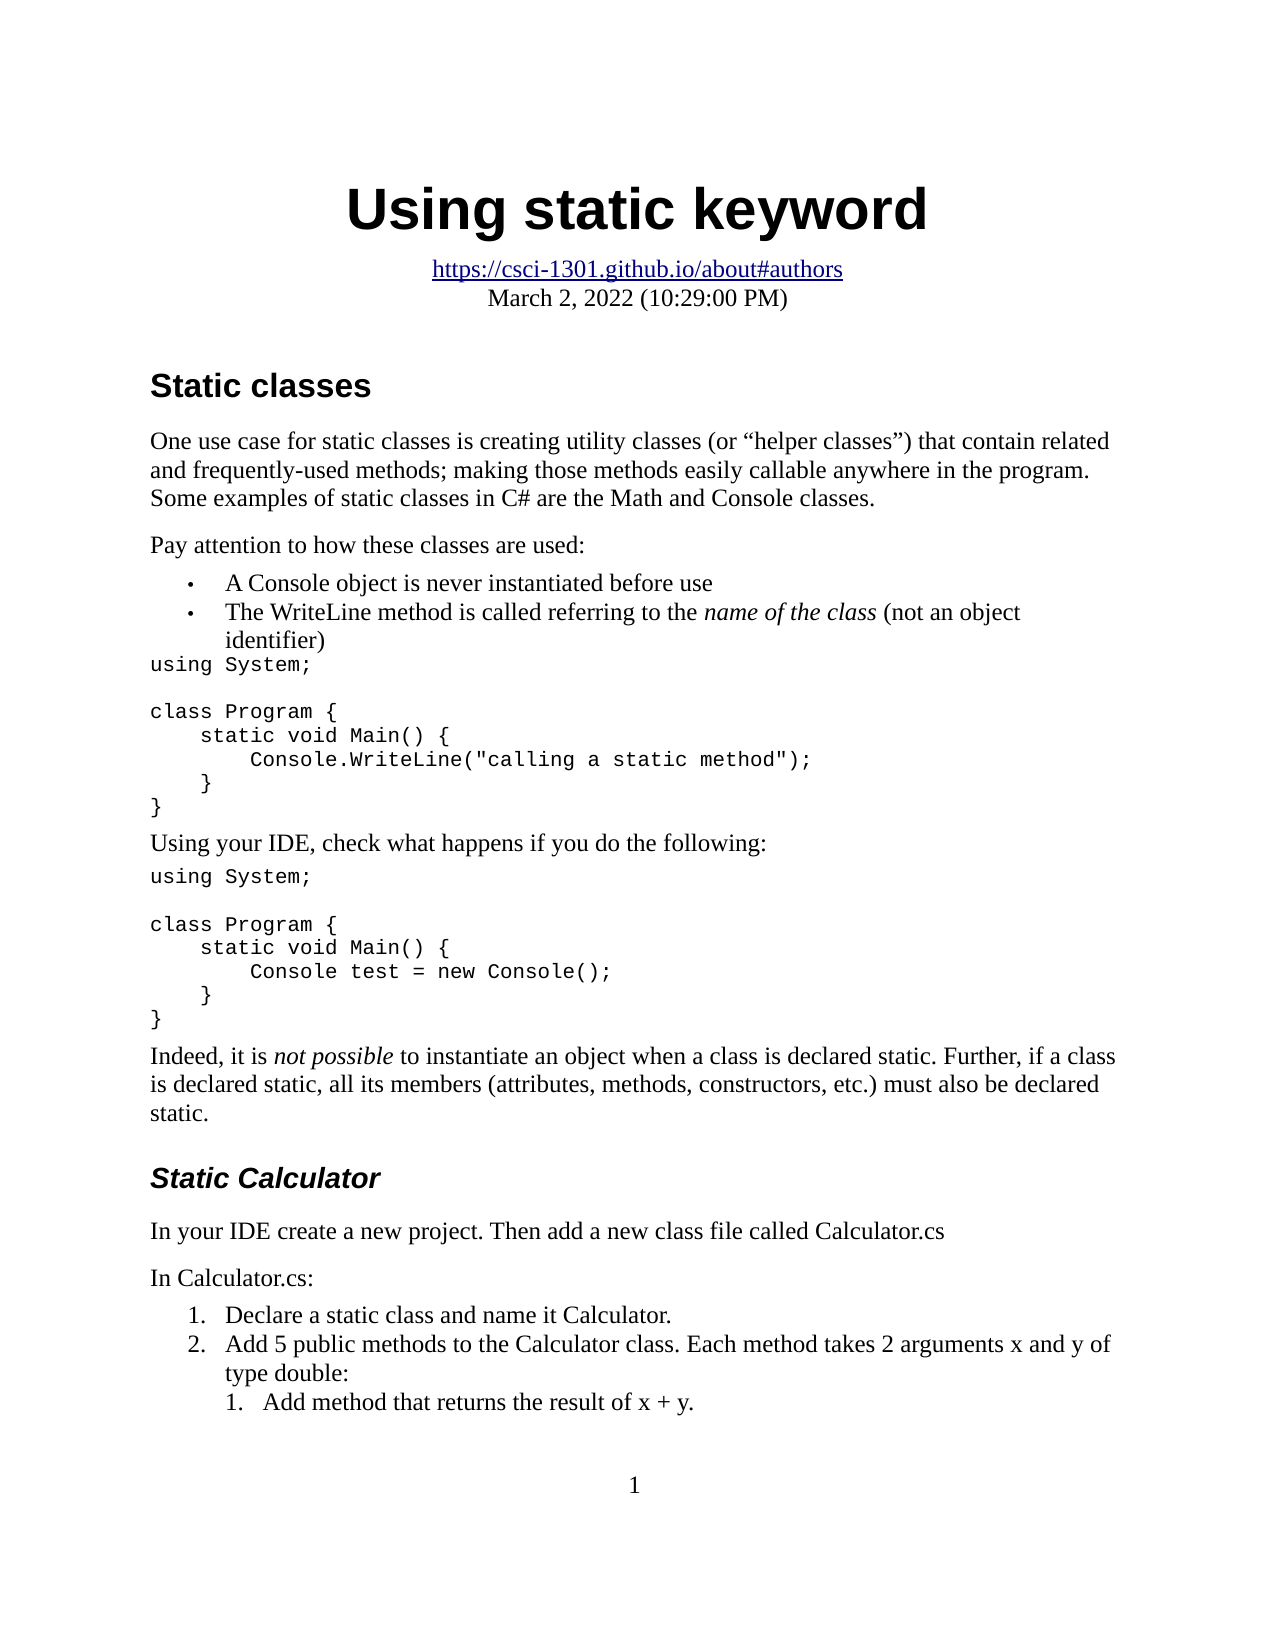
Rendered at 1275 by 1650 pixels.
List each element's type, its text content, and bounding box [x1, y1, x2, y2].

text In Calculator.cs: [150, 1263, 1125, 1291]
text } [150, 796, 1125, 819]
text https://csci-1301.github.io/about#authors [150, 254, 1125, 283]
text } [150, 984, 1125, 1008]
text class Program { [150, 913, 1125, 937]
list The WriteLine method is called referring to the name of the class (not an object identifier) [187, 597, 1125, 654]
list A Console object is never instantiated before use [187, 568, 1125, 597]
text Using your IDE, check what happens if you do the following: [150, 828, 1125, 857]
text In your IDE create a new project. Then add a new class file called Calculator.cs [150, 1216, 1125, 1245]
text March 2, 2022 (10:29:00 PM) [150, 283, 1125, 312]
text static void Main() { [150, 725, 1125, 749]
list Declare a static class and name it Calculator. [187, 1300, 1125, 1329]
text Indeed, it is not possible to instantiate an object when a class is declared static. Further, if a class is declared static, all its members (attributes, methods, constructors, etc.) must also be declared static. [150, 1041, 1125, 1127]
text Console.WriteLine("calling a static method"); [150, 749, 1125, 772]
text Console test = new Console(); [150, 961, 1125, 984]
text class Program { [150, 701, 1125, 725]
list Add 5 public methods to the Calculator class. Each method takes 2 arguments x and y of type double: [187, 1329, 1125, 1387]
list Add method that returns the result of x + y. [225, 1387, 1125, 1415]
text } [150, 1008, 1125, 1032]
text } [150, 772, 1125, 796]
subtitle Static classes [150, 366, 1125, 404]
title Using static keyword [150, 175, 1125, 242]
text Pay attention to how these classes are used: [150, 530, 1125, 559]
text One use case for static classes is creating utility classes (or “helper classes”) that contain related and frequently-used methods; making those methods easily callable anywhere in the program. Some examples of static classes in C# are the Math and Console classes. [150, 426, 1125, 512]
text static void Main() { [150, 937, 1125, 961]
text using System; [150, 654, 1125, 678]
text using System; [150, 866, 1125, 890]
subtitle Static Calculator [150, 1161, 1125, 1194]
